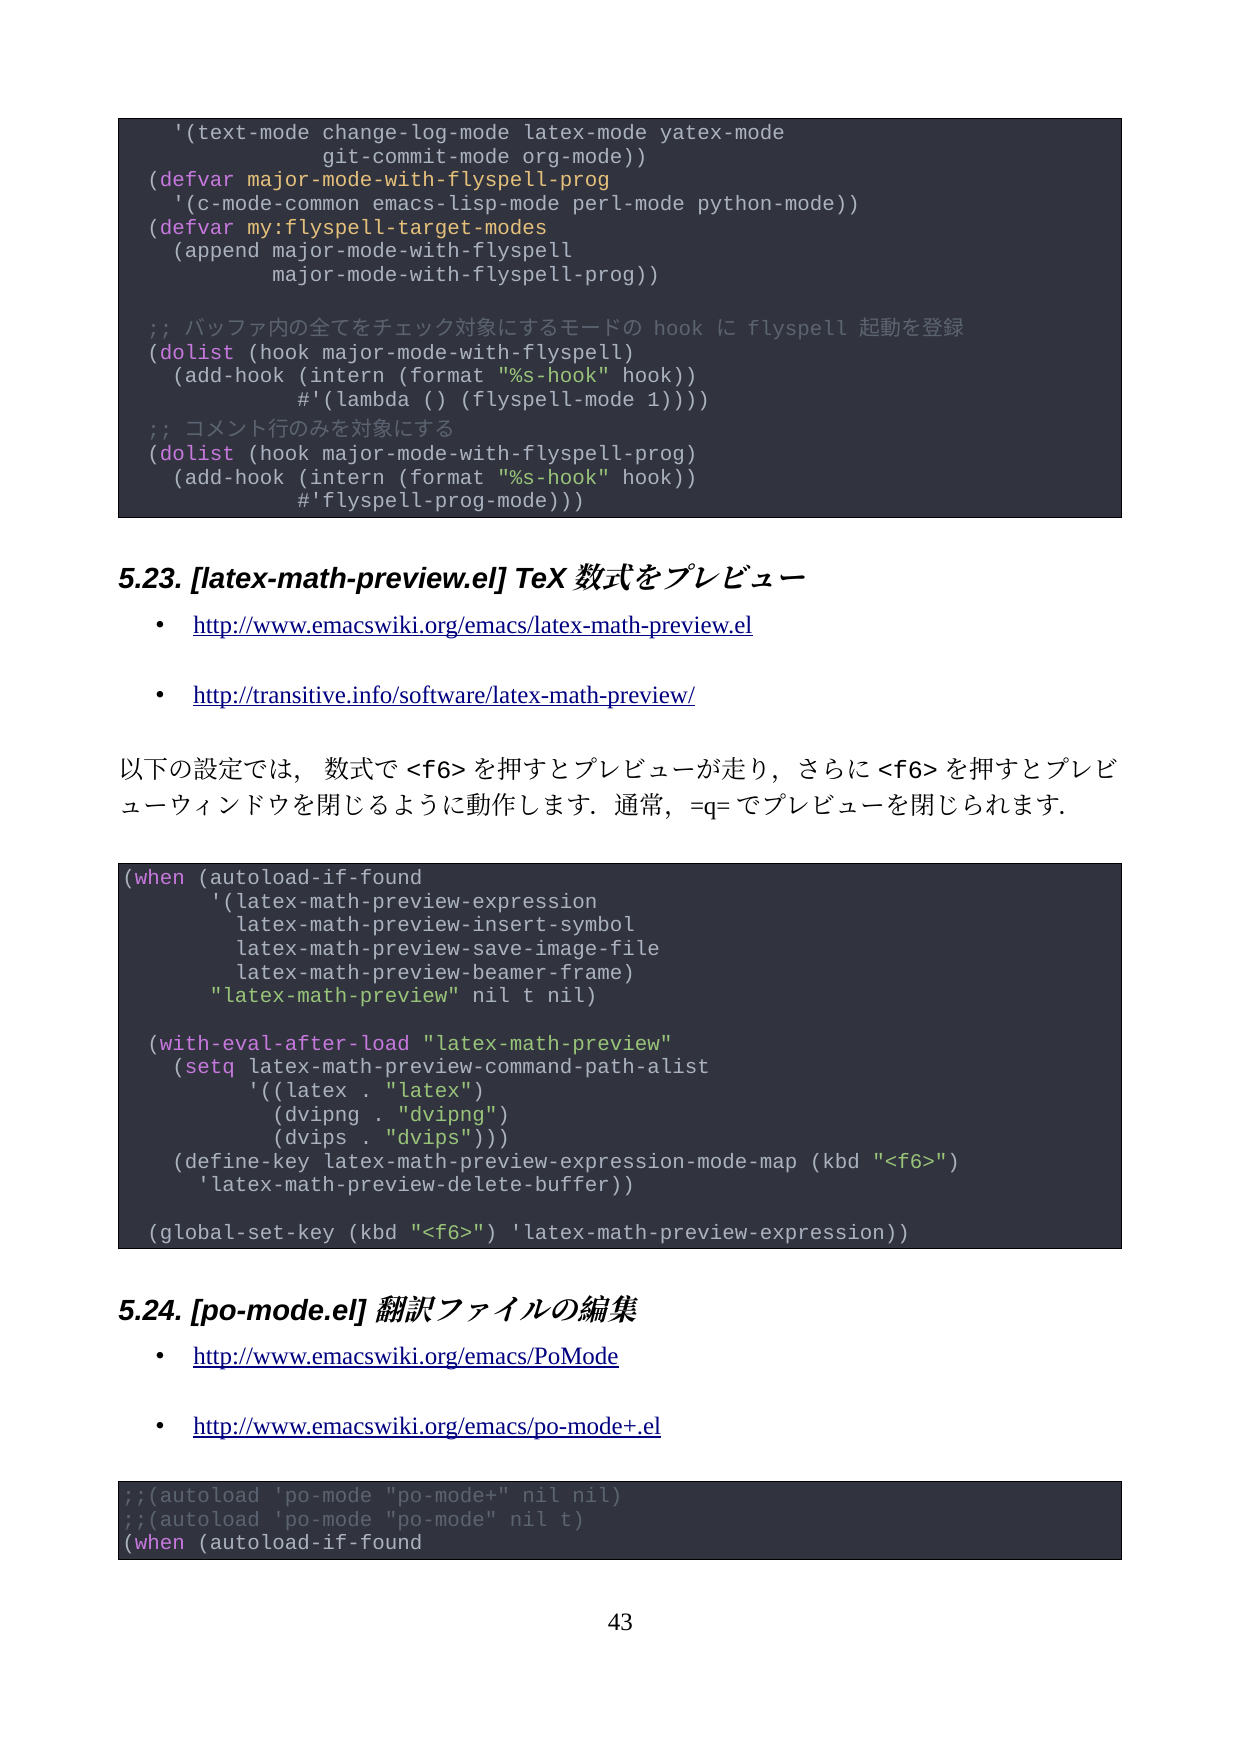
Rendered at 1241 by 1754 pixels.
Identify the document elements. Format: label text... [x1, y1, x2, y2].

text latex-math-preview-save-image-file [119, 934, 1121, 958]
text '((latex . "latex") [119, 1076, 1121, 1099]
subtitle [po-mode.el] 翻訳ファイルの編集 [118, 1287, 1122, 1329]
list http://www.emacswiki.org/emacs/latex-math-preview.el [156, 610, 1122, 667]
list http://www.emacswiki.org/emacs/po-mode+.el [156, 1411, 1122, 1469]
text (defvar my:flyspell-target-modes [119, 213, 1121, 236]
text #'(lambda () (flyspell-mode 1)))) [119, 385, 1121, 409]
text (with-eval-after-load "latex-math-preview" [119, 1029, 1121, 1052]
list http://transitive.info/software/latex-math-preview/ [156, 680, 1122, 737]
text (append major-mode-with-flyspell [119, 236, 1121, 260]
text (dvipng . "dvipng") [119, 1099, 1121, 1123]
text latex-math-preview-insert-symbol [119, 910, 1121, 934]
text (defvar major-mode-with-flyspell-prog [119, 165, 1121, 189]
text '(text-mode change-log-mode latex-mode yatex-mode [119, 119, 1121, 142]
text (when (autoload-if-found [119, 1528, 1121, 1559]
list http://www.emacswiki.org/emacs/PoMode [156, 1341, 1122, 1399]
text (define-key latex-math-preview-expression-mode-map (kbd "<f6>") [119, 1147, 1121, 1171]
text (add-hook (intern (format "%s-hook" hook)) [119, 463, 1121, 486]
text (dvips . "dvips"))) [119, 1123, 1121, 1147]
text (dolist (hook major-mode-with-flyspell-prog) [119, 439, 1121, 463]
text "latex-math-preview" nil t nil) [119, 981, 1121, 1005]
text ;; コメント行のみを対象にする [119, 409, 1121, 439]
text 'latex-math-preview-delete-buffer)) [119, 1171, 1121, 1194]
text #'flyspell-prog-mode))) [119, 486, 1121, 517]
text ;;(autoload 'po-mode "po-mode+" nil nil) [119, 1482, 1121, 1505]
text (global-set-key (kbd "<f6>") 'latex-math-preview-expression)) [119, 1218, 1121, 1248]
text latex-math-preview-beamer-frame) [119, 958, 1121, 981]
text ;;(autoload 'po-mode "po-mode" nil t) [119, 1505, 1121, 1528]
text (add-hook (intern (format "%s-hook" hook)) [119, 361, 1121, 385]
text ;; バッファ内の全てをチェック対象にするモードの hook に flyspell 起動を登録 [119, 307, 1121, 338]
text 以下の設定では， 数式で <f6> を押すとプレビューが走り，さらに <f6> を押すとプレビューウィンドウを閉じるように動作します．通常，=q= でプレビューを閉じられます． [118, 750, 1122, 851]
text major-mode-with-flyspell-prog)) [119, 260, 1121, 284]
text '(c-mode-common emacs-lisp-mode perl-mode python-mode)) [119, 189, 1121, 213]
text (when (autoload-if-found [119, 864, 1121, 887]
subtitle [latex-math-preview.el] TeX数式をプレビュー [118, 555, 1122, 597]
text (setq latex-math-preview-command-path-alist [119, 1052, 1121, 1076]
text (dolist (hook major-mode-with-flyspell) [119, 338, 1121, 361]
text git-commit-mode org-mode)) [119, 142, 1121, 165]
text '(latex-math-preview-expression [119, 887, 1121, 910]
